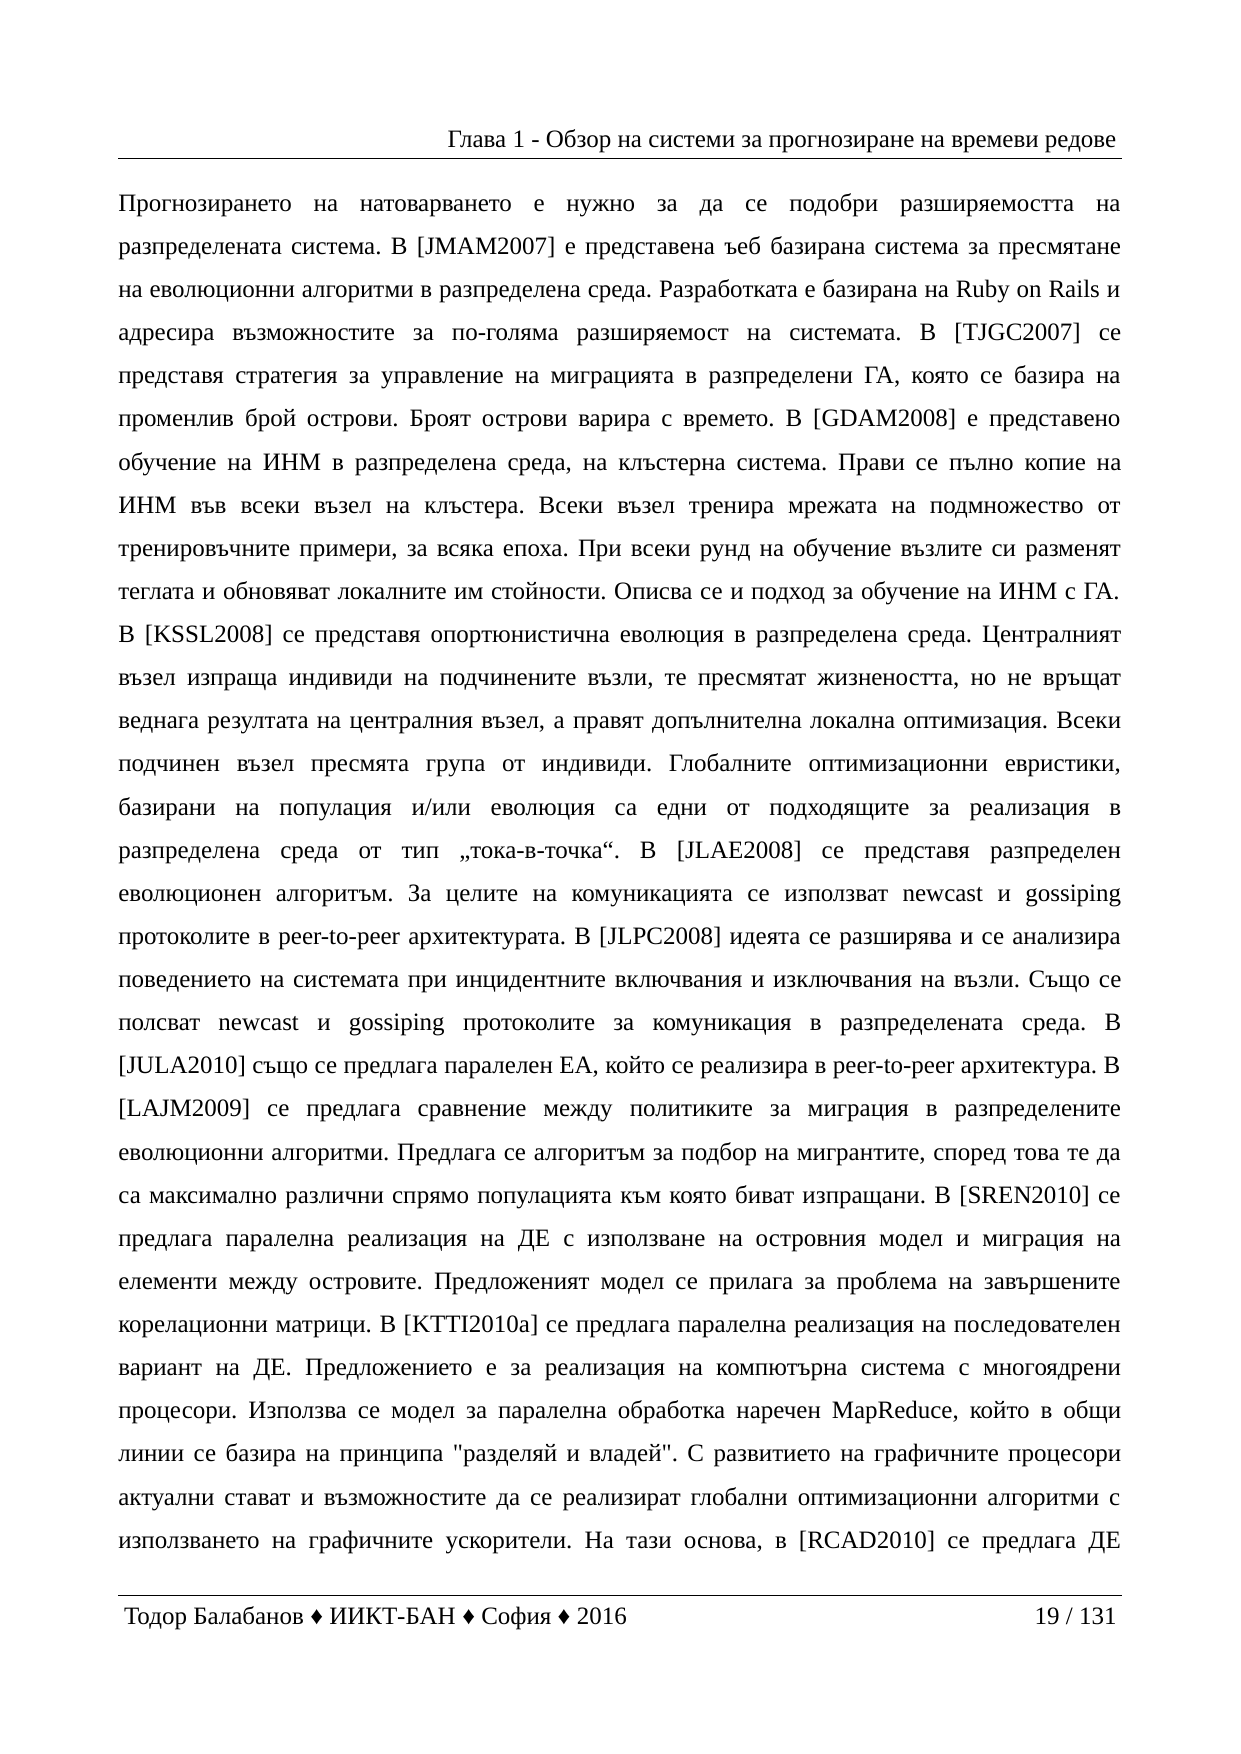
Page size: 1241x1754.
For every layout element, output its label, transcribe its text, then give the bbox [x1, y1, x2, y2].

text Прогнозирането на натоварването е нужно за да се подобри разширяемостта на разпределената система. В [JMAM2007] е представена ъеб базирана система за пресмятане на еволюционни алгоритми в разпределена среда. Разработката е базирана на Ruby on Rails и адресира възможностите за по-голяма разширяемост на системата. В [TJGC2007] се представя стратегия за управление на миграцията в разпределени ГА, която се базира на променлив брой острови. Броят острови варира с времето. В [GDAM2008] е представено обучение на ИНМ в разпределена среда, на клъстерна система. Прави се пълно копие на ИНМ във всеки възел на клъстера. Всеки възел тренира мрежата на подмножество от тренировъчните примери, за всяка епоха. При всеки рунд на обучение възлите си разменят теглата и обновяват локалните им стойности. Описва се и подход за обучение на ИНМ с ГА. В [KSSL2008] се представя опортюнистична еволюция в разпределена среда. Централният възел изпраща индивиди на подчинените възли, те пресмятат жизнеността, но не връщат веднага резултата на централния възел, а правят допълнителна локална оптимизация. Всеки подчинен възел пресмята група от индивиди. Глобалните оптимизационни евристики, базирани на популация и/или еволюция са едни от подходящите за реализация в разпределена среда от тип „тока-в-точка“. В [JLAE2008] се представя разпределен еволюционен алгоритъм. За целите на комуникацията се използват newcast и gossiping протоколите в peer-to-peer архитектурата. В [JLPC2008] идеята се разширява и се анализира поведението на системата при инцидентните включвания и изключвания на възли. Също се полсват newcast и gossiping протоколите за комуникация в разпределената среда. В [JULA2010] също се предлага паралелен ЕА, който се реализира в peer-to-peer архитектура. В [LAJM2009] се предлага сравнение между политиките за миграция в разпределените еволюционни алгоритми. Предлага се алгоритъм за подбор на мигрантите, според това те да са максимално различни спрямо популацията към която биват изпращани. В [SREN2010] се предлага паралелна реализация на ДЕ с използване на островния модел и миграция на елементи между островите. Предложеният модел се прилага за проблема на завършените корелационни матрици. В [KTTI2010a] се предлага паралелна реализация на последователен вариант на ДЕ. Предложението е за реализация на компютърна система с многоядрени процесори. Използва се модел за паралелна обработка наречен MapReduce, който в общи линии се базира на принципа "разделяй и владей". С развитието на графичните процесори актуални стават и възможностите да се реализират глобални оптимизационни алгоритми с използването на графичните ускорители. На тази основа, в [RCAD2010] се предлага ДЕ [118, 188, 1122, 1553]
